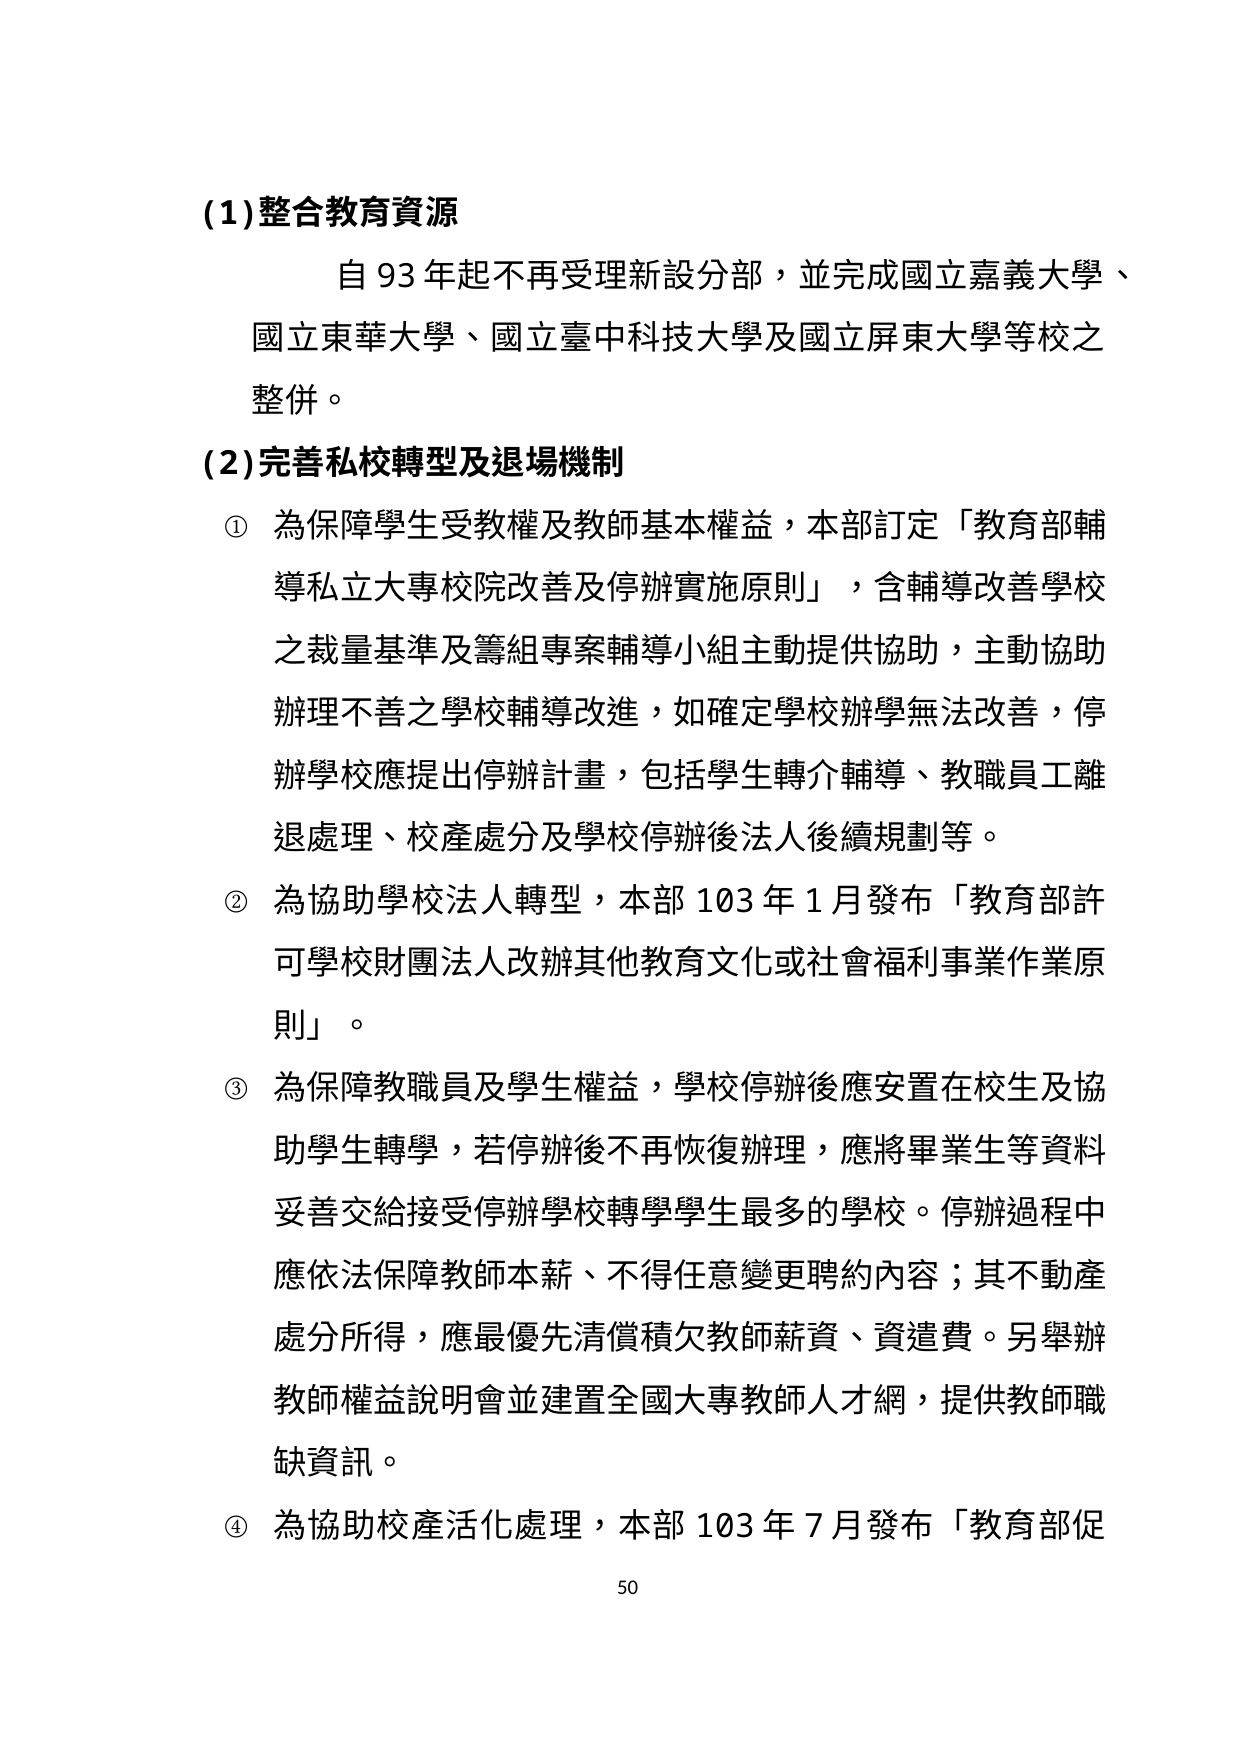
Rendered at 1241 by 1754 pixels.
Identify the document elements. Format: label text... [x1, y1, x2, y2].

text (2)完善私校轉型及退場機制 [198, 425, 1107, 487]
text (1)整合教育資源 [198, 175, 1107, 237]
text 自93年起不再受理新設分部，並完成國立嘉義大學、國立東華大學、國立臺中科技大學及國立屏東大學等校之整併。 [252, 237, 1107, 425]
list 為保障學生受教權及教師基本權益，本部訂定「教育部輔導私立大專校院改善及停辦實施原則」，含輔導改善學校之裁量基準及籌組專案輔導小組主動提供協助，主動協助辦理不善之學校輔導改進，如確定學校辦學無法改善，停辦學校應提出停辦計畫，包括學生轉介輔導、教職員工離退處理、校產處分及學校停辦後法人後續規劃等。 [223, 487, 1107, 862]
list 為協助校產活化處理，本部103年7月發布「教育部促 [223, 1487, 1107, 1550]
list 為協助學校法人轉型，本部103年1月發布「教育部許可學校財團法人改辦其他教育文化或社會福利事業作業原則」。 [223, 862, 1107, 1050]
list 為保障教職員及學生權益，學校停辦後應安置在校生及協助學生轉學，若停辦後不再恢復辦理，應將畢業生等資料妥善交給接受停辦學校轉學學生最多的學校。停辦過程中應依法保障教師本薪、不得任意變更聘約內容；其不動產處分所得，應最優先清償積欠教師薪資、資遣費。另舉辦教師權益說明會並建置全國大專教師人才網，提供教師職缺資訊。 [223, 1050, 1107, 1487]
